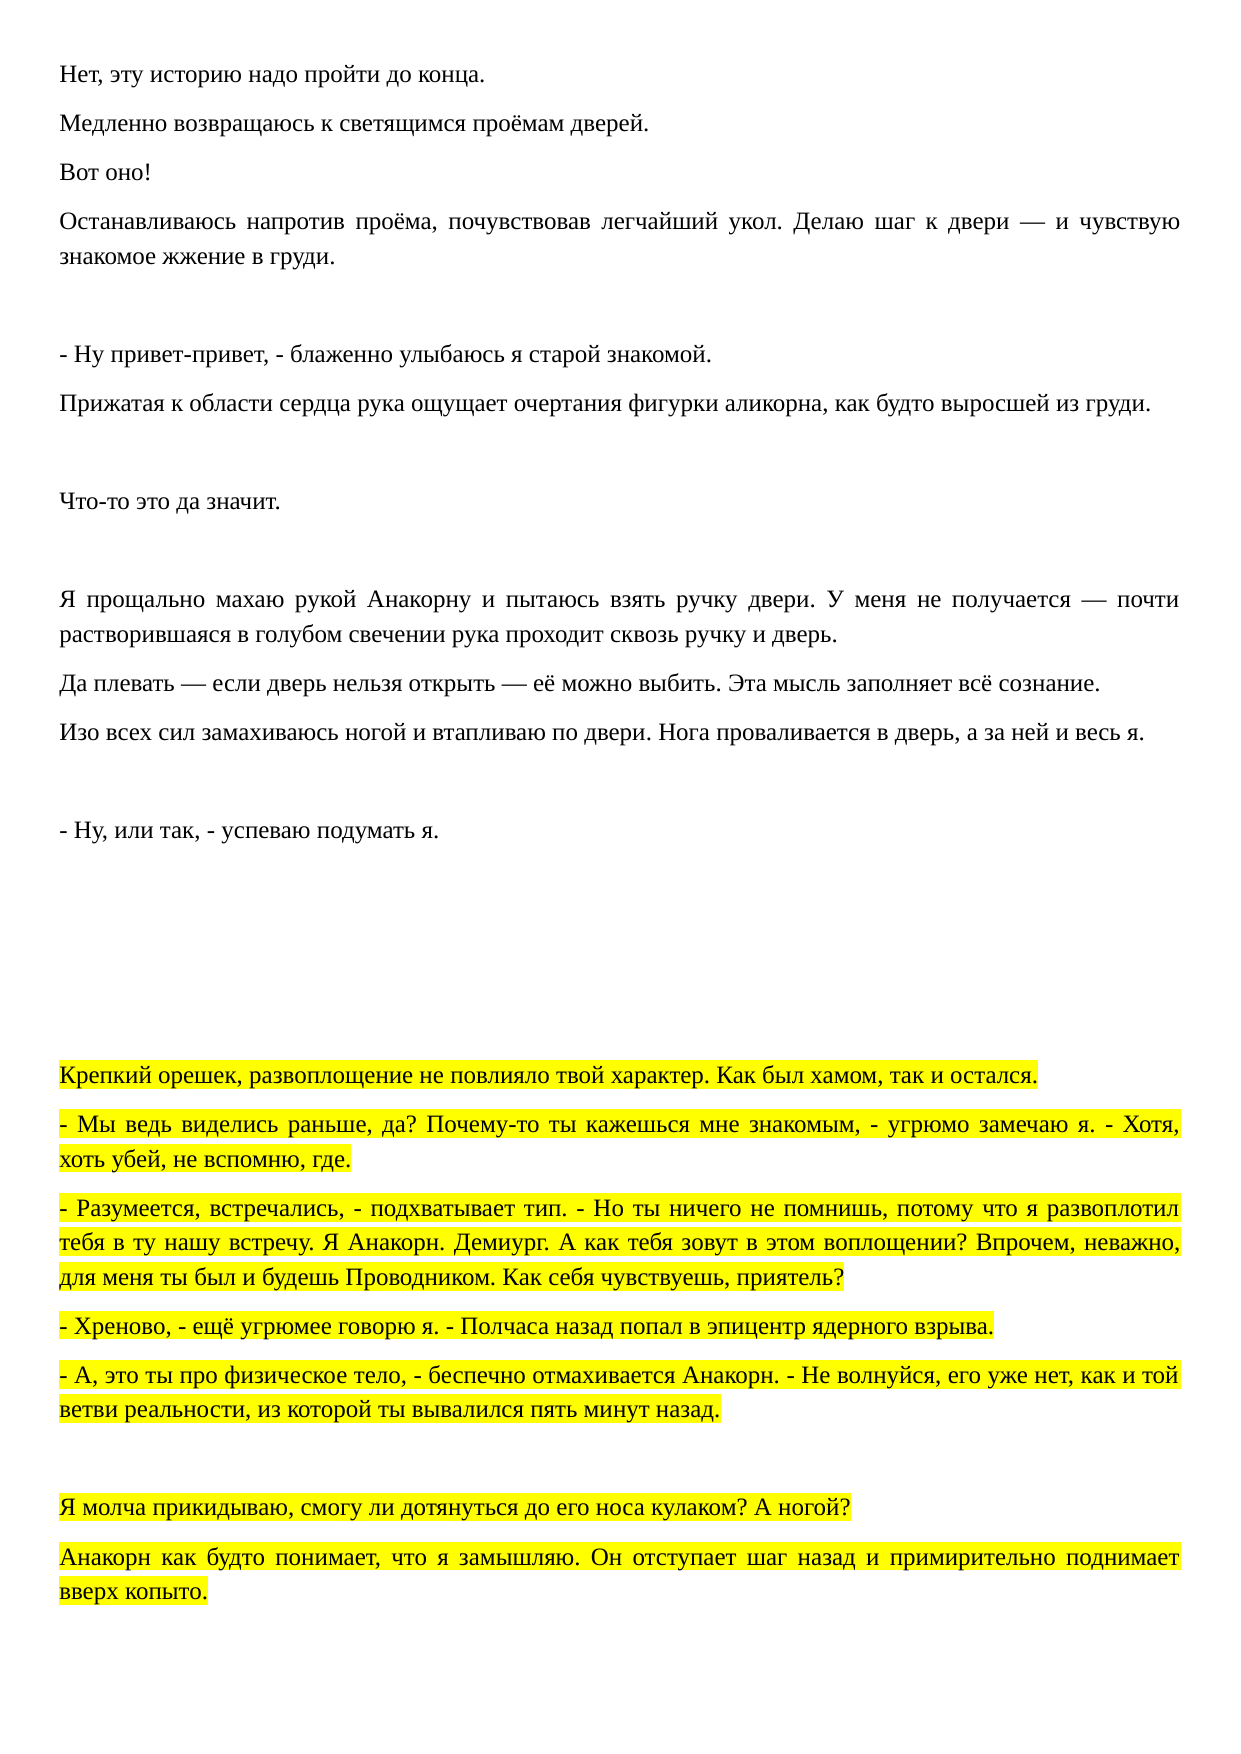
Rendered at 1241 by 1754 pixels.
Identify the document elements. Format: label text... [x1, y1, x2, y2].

text - А, это ты про физическое тело, - беспечно отмахивается Анакорн. - Не волнуйся, его уже нет, как и той ветви реальности, из которой ты вывалился пять минут назад. [59, 1360, 1181, 1423]
text Я молча прикидываю, смогу ли дотянуться до его носа кулаком? А ногой? [59, 1492, 1181, 1521]
text - Ну привет-привет, - блаженно улыбаюсь я старой знакомой. [59, 339, 1181, 368]
text Да плевать — если дверь нельзя открыть — её можно выбить. Эта мысль заполняет всё сознание. [59, 668, 1181, 696]
text - Мы ведь виделись раньше, да? Почему-то ты кажешься мне знакомым, - угрюмо замечаю я. - Хотя, хоть убей, не вспомню, где. [59, 1109, 1181, 1172]
text Анакорн как будто понимает, что я замышляю. Он отступает шаг назад и примирительно поднимает вверх копыто. [59, 1542, 1181, 1605]
text Медленно возвращаюсь к светящимся проёмам дверей. [59, 108, 1181, 137]
text Прижатая к области сердца рука ощущает очертания фигурки аликорна, как будто выросшей из груди. [59, 388, 1181, 417]
text Изо всех сил замахиваюсь ногой и втапливаю по двери. Нога проваливается в дверь, а за ней и весь я. [59, 717, 1181, 746]
text - Разумеется, встречались, - подхватывает тип. - Но ты ничего не помнишь, потому что я развоплотил тебя в ту нашу встречу. Я Анакорн. Демиург. А как тебя зовут в этом воплощении? Впрочем, неважно, для меня ты был и будешь Проводником. Как себя чувствуешь, приятель? [59, 1193, 1181, 1291]
text - Ну, или так, - успеваю подумать я. [59, 815, 1181, 844]
text Я прощально махаю рукой Анакорну и пытаюсь взять ручку двери. У меня не получается — почти растворившаяся в голубом свечении рука проходит сквозь ручку и дверь. [59, 584, 1181, 647]
text Крепкий орешек, развоплощение не повлияло твой характер. Как был хамом, так и остался. [59, 1060, 1181, 1089]
text Останавливаюсь напротив проёма, почувствовав легчайший укол. Делаю шаг к двери — и чувствую знакомое жжение в груди. [59, 206, 1181, 269]
text Нет, эту историю надо пройти до конца. [59, 59, 1181, 88]
text Вот оно! [59, 157, 1181, 186]
text Что-то это да значит. [59, 486, 1181, 515]
text - Хреново, - ещё угрюмее говорю я. - Полчаса назад попал в эпицентр ядерного взрыва. [59, 1311, 1181, 1339]
